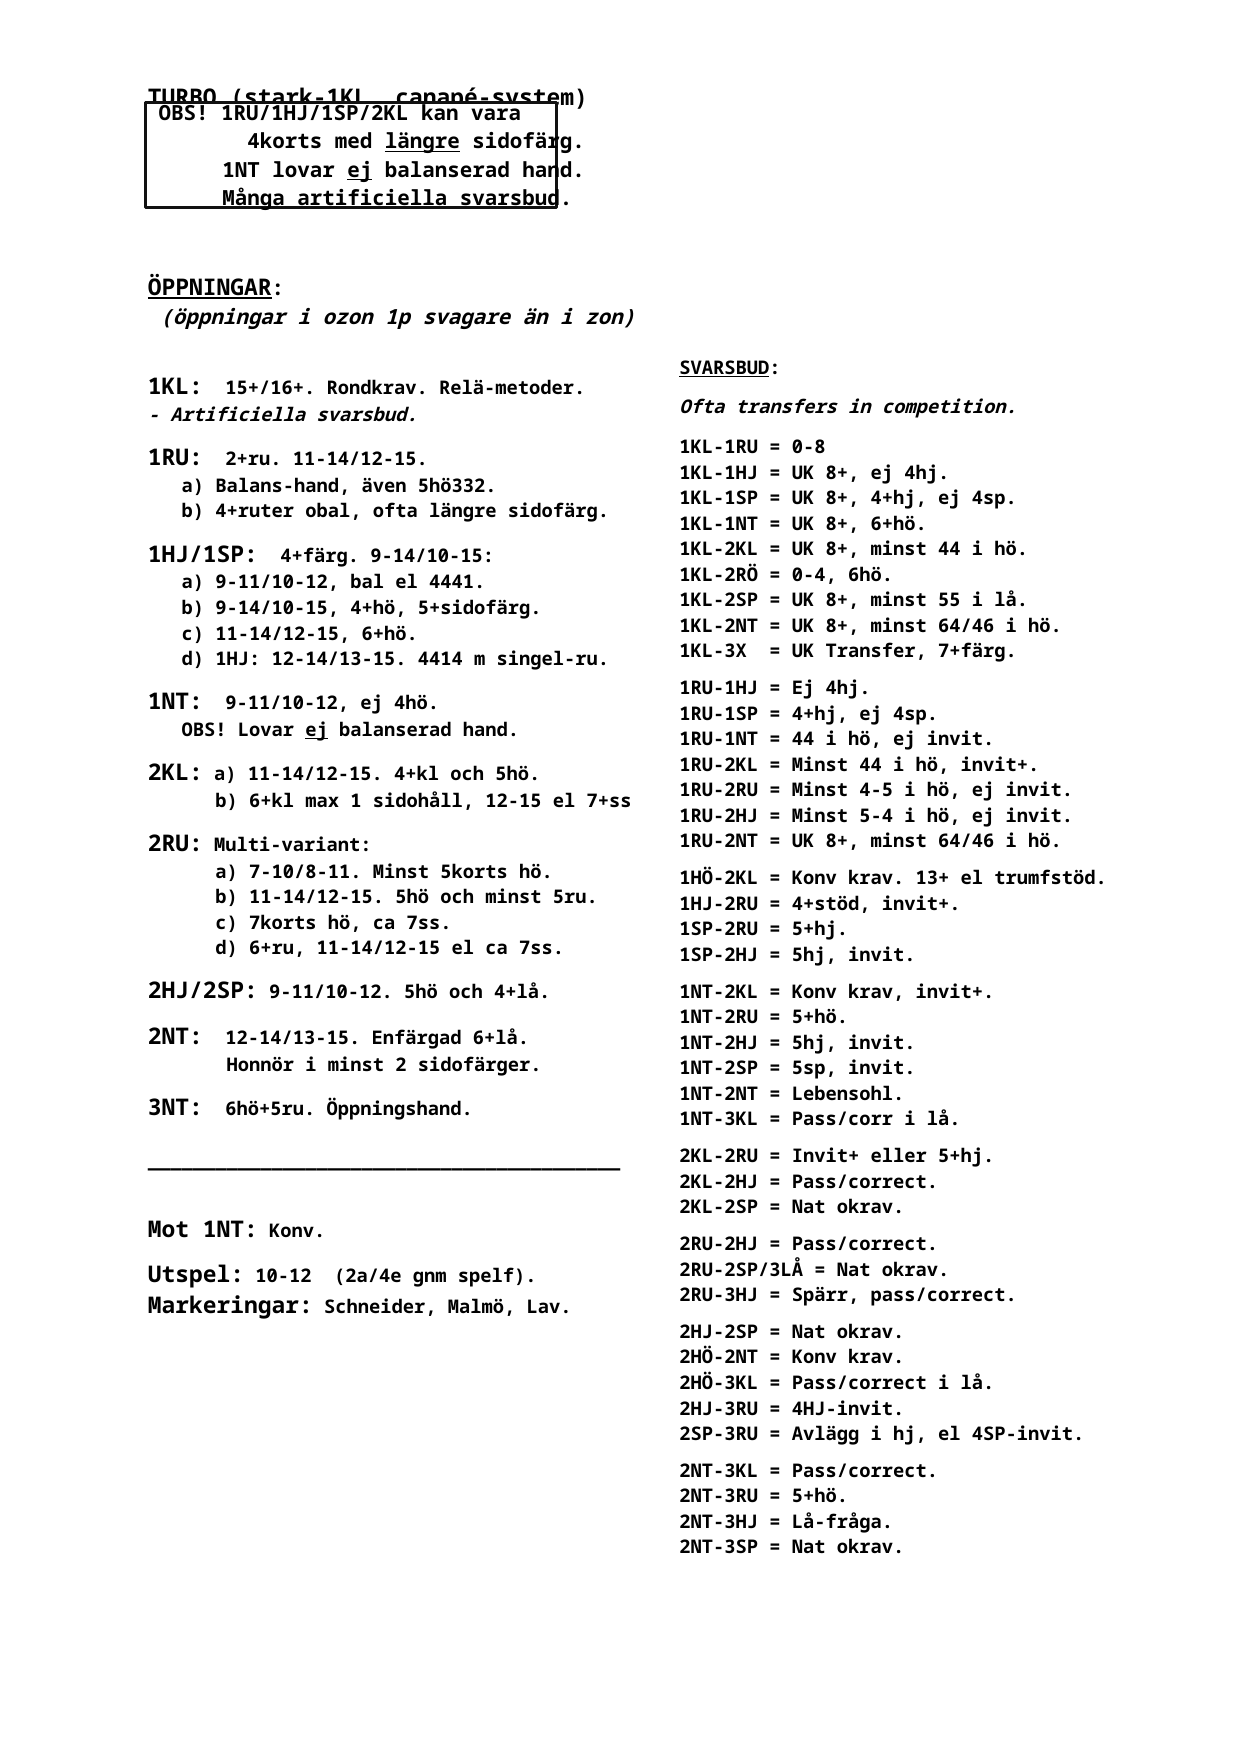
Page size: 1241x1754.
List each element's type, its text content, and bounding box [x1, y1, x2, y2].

text 2RU-2SP/3LÅ = Nat okrav. [679, 1256, 1211, 1281]
text 2NT: 12-14/13-15. Enfärgad 6+lå. Honnör i minst 2 sidofärger. [148, 1006, 679, 1077]
text 1NT-2SP = 5sp, invit. [679, 1054, 1211, 1080]
text Markeringar: Schneider, Malmö, Lav. [148, 1289, 679, 1321]
text 1RU-1SP = 4+hj, ej 4sp. [679, 700, 1211, 726]
text 1RU-1NT = 44 i hö, ej invit. [679, 726, 1211, 751]
text 2KL: a) 11-14/12-15. 4+kl och 5hö. b) 6+kl max 1 sidohåll, 12-15 el 7+ss 2RU: Multi-variant: a) 7-10/8-11. Minst 5korts hö. b) 11-14/12-15. 5hö och minst 5ru. c) 7korts hö, ca 7ss. d) 6+ru, 11-14/12-15 el ca 7ss. 2HJ/2SP: 9-11/10-12. 5hö och 4+lå. [148, 742, 679, 1006]
text 1RU-2KL = Minst 44 i hö, invit+. [679, 751, 1211, 777]
text 1KL-2RÖ = 0-4, 6hö. [679, 561, 1211, 587]
text - Artificiella svarsbud. 1RU: 2+ru. 11-14/12-15. a) Balans-hand, även 5hö332. b) 4+ruter obal, ofta längre sidofärg. 1HJ/1SP: 4+färg. 9-14/10-15: a) 9-11/10-12, bal el 4441. b) 9-14/10-15, 4+hö, 5+sidofärg. [148, 401, 679, 620]
text 2KL-2RU = Invit+ eller 5+hj. [679, 1142, 1211, 1168]
text 2NT-3KL = Pass/correct. [679, 1457, 1211, 1483]
text 2HÖ-3KL = Pass/correct i lå. [679, 1369, 1211, 1395]
text 2KL-2HJ = Pass/correct. [679, 1168, 1211, 1193]
text 1NT-3KL = Pass/corr i lå. [679, 1106, 1211, 1131]
text 2SP-3RU = Avlägg i hj, el 4SP-invit. [679, 1420, 1211, 1446]
text SVARSBUD: [679, 29, 1211, 379]
text 2KL-2SP = Nat okrav. [679, 1193, 1211, 1219]
text 1NT-2KL = Konv krav, invit+. [679, 978, 1211, 1003]
text 1SP-2RU = 5+hj. [679, 916, 1211, 941]
text 1RU-2RU = Minst 4-5 i hö, ej invit. [679, 777, 1211, 802]
text 2NT-3RU = 5+hö. [679, 1483, 1211, 1508]
text 2HJ-3RU = 4HJ-invit. [679, 1395, 1211, 1420]
text 2HÖ-2NT = Konv krav. [679, 1344, 1211, 1369]
text 1KL-1SP = UK 8+, 4+hj, ej 4sp. [679, 484, 1211, 510]
text 3NT: 6hö+5ru. Öppningshand. [148, 1077, 679, 1147]
text Ofta transfers in competition. [679, 394, 1211, 419]
text 1HJ-2RU = 4+stöd, invit+. [679, 890, 1211, 916]
text 1RU-1HJ = Ej 4hj. [679, 674, 1211, 700]
text 1KL-2SP = UK 8+, minst 55 i lå. 1KL-2NT = UK 8+, minst 64/46 i hö. 1KL-3X = UK Transfer, 7+färg. [679, 587, 1211, 663]
text 2RU-3HJ = Spärr, pass/correct. [679, 1281, 1211, 1307]
text 1NT-2RU = 5+hö. [679, 1003, 1211, 1029]
text 1NT-2HJ = 5hj, invit. [679, 1029, 1211, 1054]
text 1NT-2NT = Lebensohl. [679, 1080, 1211, 1106]
text 1KL-1NT = UK 8+, 6+hö. [679, 510, 1211, 536]
text __________________________________________ Mot 1NT: Konv. Utspel: 10-12 (2a/4e gnm spelf). [148, 1147, 679, 1289]
text 1RU-2HJ = Minst 5-4 i hö, ej invit. 1RU-2NT = UK 8+, minst 64/46 i hö. [679, 802, 1211, 853]
text 2RU-2HJ = Pass/correct. [679, 1230, 1211, 1256]
text 1KL-2KL = UK 8+, minst 44 i hö. [679, 536, 1211, 561]
text TURBO (stark-1KL, canapé-system) [148, 29, 679, 157]
text 1HÖ-2KL = Konv krav. 13+ el trumfstöd. [679, 864, 1211, 890]
text 2HJ-2SP = Nat okrav. [679, 1318, 1211, 1344]
text 2NT-3HJ = Lå-fråga. [679, 1508, 1211, 1534]
text ÖPPNINGAR: (öppningar i ozon 1p svagare än i zon) 1KL: 15+/16+. Rondkrav. Relä-metoder. [148, 259, 679, 401]
text 1SP-2HJ = 5hj, invit. [679, 941, 1211, 967]
text 1NT: 9-11/10-12, ej 4hö. OBS! Lovar ej balanserad hand. [148, 671, 679, 742]
text 2NT-3SP = Nat okrav. [679, 1534, 1211, 1559]
text 1KL-1HJ = UK 8+, ej 4hj. [679, 459, 1211, 484]
text c) 11-14/12-15, 6+hö. d) 1HJ: 12-14/13-15. 4414 m singel-ru. [148, 620, 679, 671]
text 1KL-1RU = 0-8 [679, 419, 1211, 459]
text [148, 1321, 679, 1713]
text l [148, 157, 679, 259]
